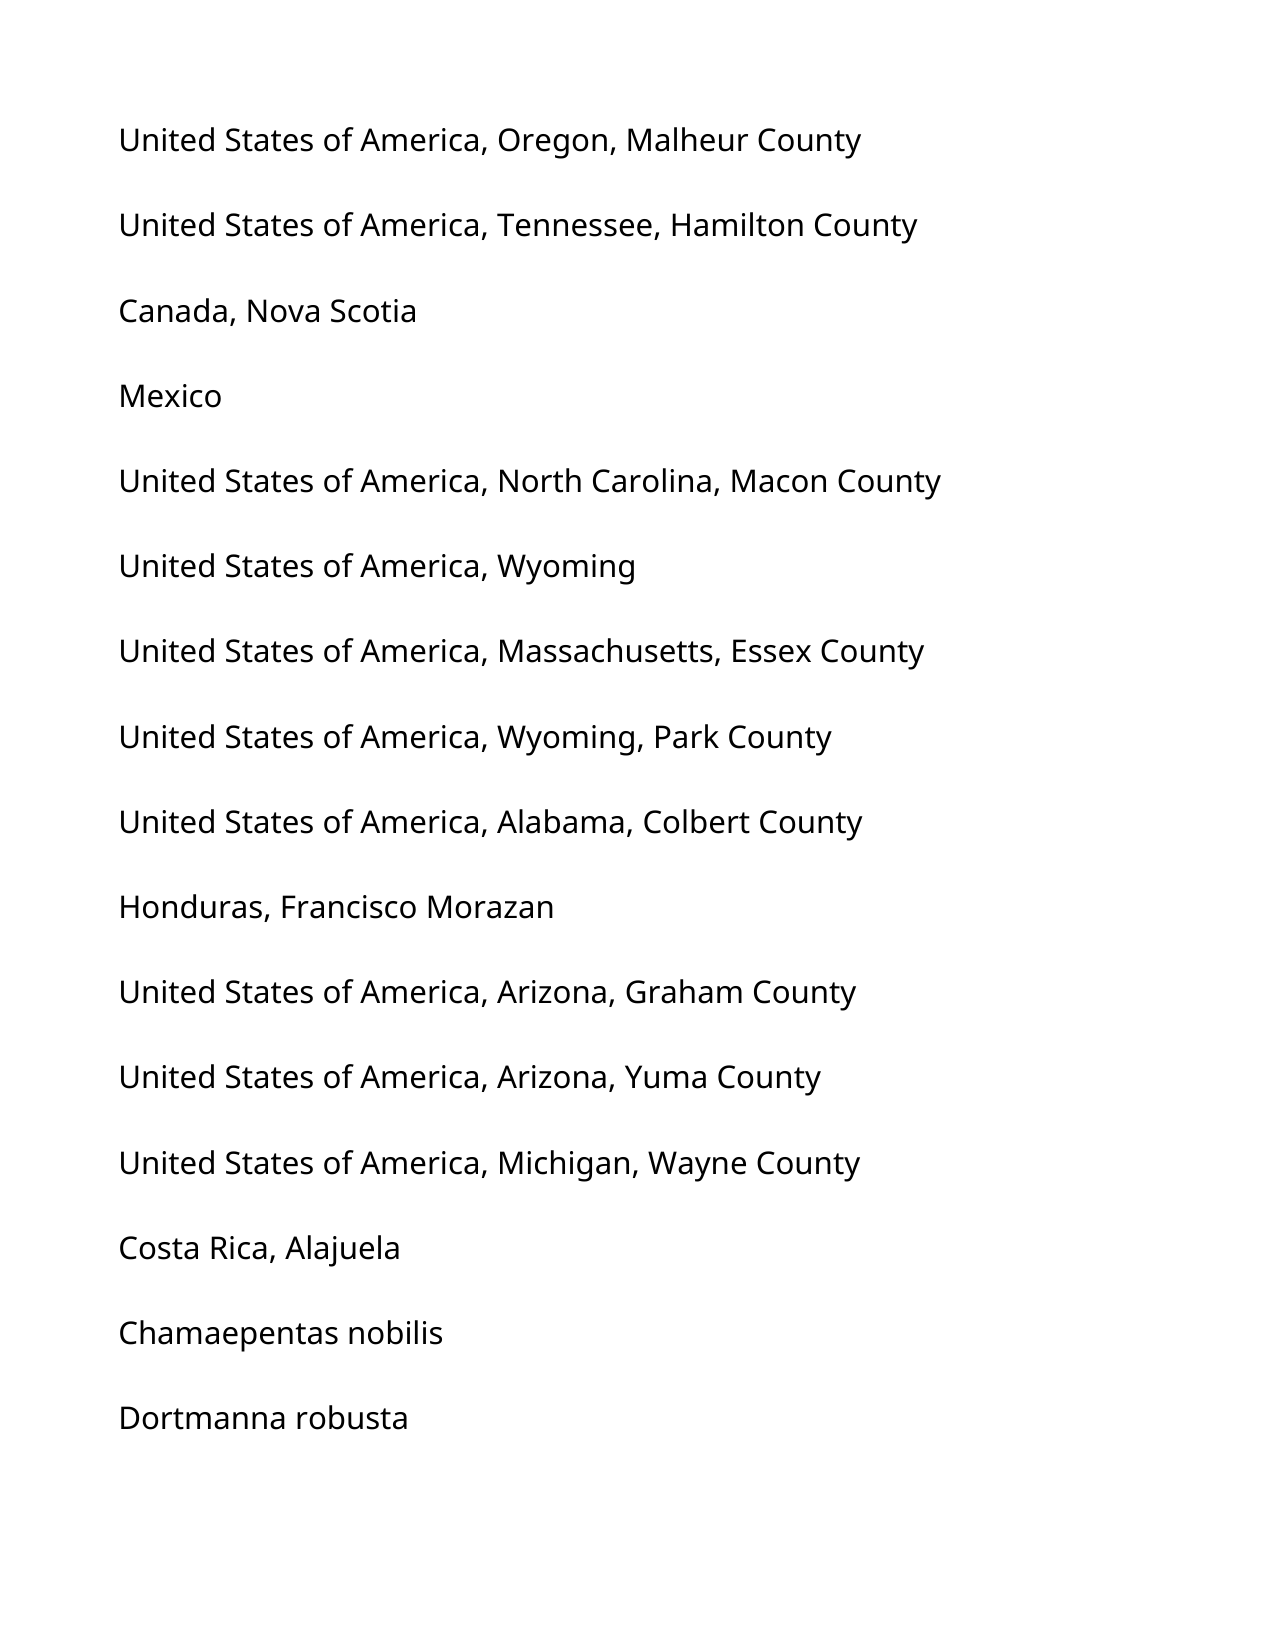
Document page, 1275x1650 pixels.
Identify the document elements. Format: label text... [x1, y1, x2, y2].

text United States of America, Wyoming, Park County [118, 714, 1157, 800]
text Costa Rica, Alajuela [118, 1226, 1157, 1311]
text United States of America, Tennessee, Hamilton County [118, 203, 1157, 288]
text United States of America, Michigan, Wayne County [118, 1141, 1157, 1226]
text United States of America, Alabama, Colbert County [118, 800, 1157, 885]
text Chamaepentas nobilis [118, 1311, 1157, 1396]
text United States of America, Wyoming [118, 544, 1157, 629]
text Canada, Nova Scotia [118, 288, 1157, 374]
text Dortmanna robusta [118, 1396, 1157, 1481]
text United States of America, North Carolina, Macon County [118, 459, 1157, 544]
text United States of America, Oregon, Malheur County [118, 118, 1157, 203]
text United States of America, Arizona, Graham County [118, 970, 1157, 1055]
text Mexico [118, 374, 1157, 459]
text United States of America, Arizona, Yuma County [118, 1055, 1157, 1141]
text United States of America, Massachusetts, Essex County [118, 629, 1157, 714]
text Honduras, Francisco Morazan [118, 885, 1157, 970]
